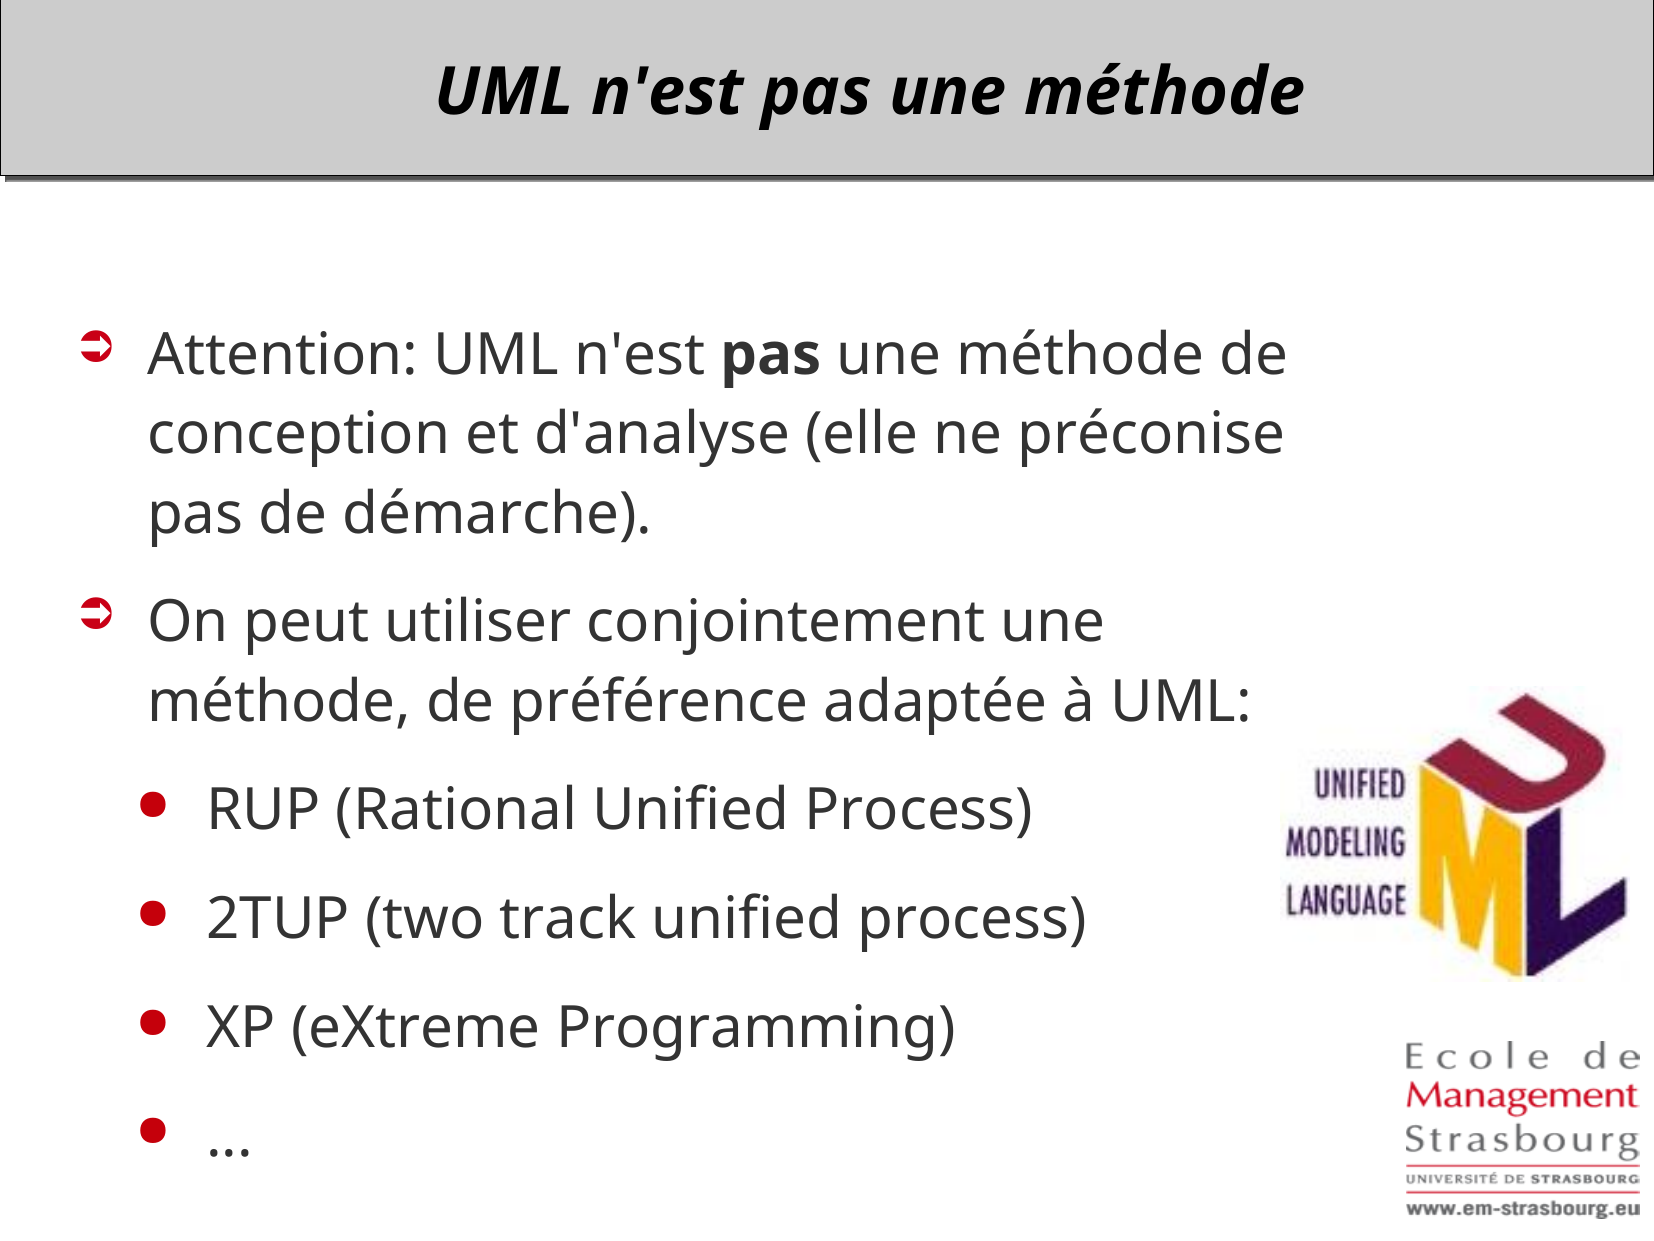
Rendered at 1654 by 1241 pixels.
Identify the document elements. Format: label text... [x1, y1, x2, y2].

list Attention: UML n'est pas une méthode de conception et d'analyse (elle ne préconise pas de démarche). On peut utiliser conjointement une méthode, de préférence adaptée à UML: RUP (Rational Unified Process) 2TUP (two track unified process) XP (eXtreme Programming) ... [64, 312, 1289, 1215]
picture [1406, 1041, 1640, 1219]
picture [1280, 686, 1630, 982]
title UML n'est pas une méthode [164, 0, 1577, 178]
